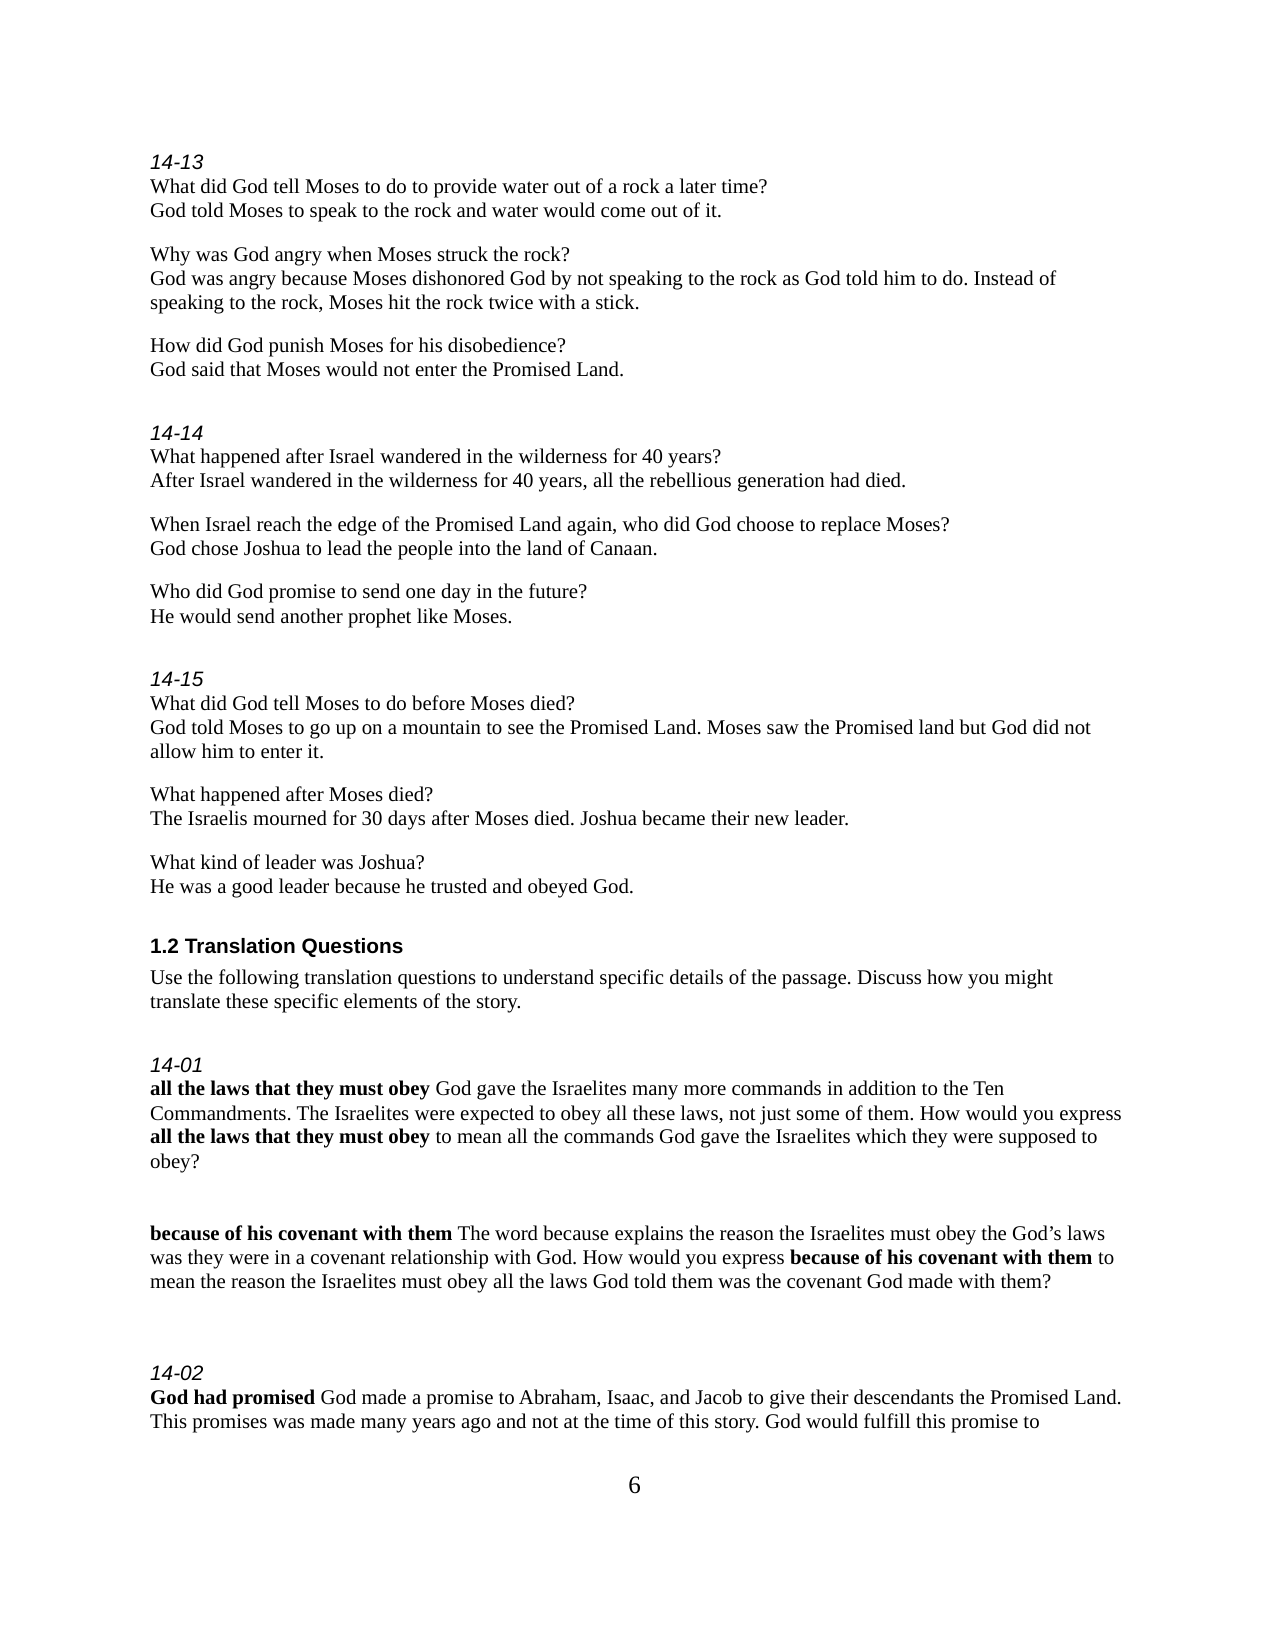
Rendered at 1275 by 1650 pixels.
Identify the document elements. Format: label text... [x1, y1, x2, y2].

text Why was God angry when Moses struck the rock? God was angry because Moses dishonored God by not speaking to the rock as God told him to do. Instead of speaking to the rock, Moses hit the rock twice with a stick. [150, 242, 1125, 314]
subtitle 1.2 Translation Questions [150, 934, 1125, 958]
subtitle 14-14 [150, 420, 1125, 444]
text What did God tell Moses to do to provide water out of a rock a later time? God told Moses to speak to the rock and water would come out of it. [150, 174, 1125, 222]
text What happened after Israel wandered in the wilderness for 40 years? After Israel wandered in the wilderness for 40 years, all the rebellious generation had died. [150, 444, 1125, 492]
text What happened after Moses died? The Israelis mourned for 30 days after Moses died. Joshua became their new leader. [150, 782, 1125, 830]
subtitle 14-15 [150, 667, 1125, 691]
subtitle 14-13 [150, 150, 1125, 174]
text God had promised God made a promise to Abraham, Isaac, and Jacob to give their descendants the Promised Land. This promises was made many years ago and not at the time of this story. God would fulfill this promise to [150, 1385, 1125, 1433]
subtitle 14-02 [150, 1361, 1125, 1385]
text When Israel reach the edge of the Promised Land again, who did God choose to replace Moses? God chose Joshua to lead the people into the land of Canaan. [150, 512, 1125, 560]
subtitle 14-01 [150, 1052, 1125, 1076]
text How did God punish Moses for his disobedience? God said that Moses would not enter the Promised Land. [150, 333, 1125, 381]
text What kind of leader was Joshua? He was a good leader because he trusted and obeyed God. [150, 850, 1125, 898]
text because of his covenant with them The word because explains the reason the Israelites must obey the God’s laws was they were in a covenant relationship with God. How would you express because of his covenant with them to mean the reason the Israelites must obey all the laws God told them was the covenant God made with them? [150, 1221, 1125, 1293]
text Who did God promise to send one day in the future? He would send another prophet like Moses. [150, 579, 1125, 628]
text all the laws that they must obey God gave the Israelites many more commands in addition to the Ten Commandments. The Israelites were expected to obey all these laws, not just some of them. How would you express all the laws that they must obey to mean all the commands God gave the Israelites which they were supposed to obey? [150, 1076, 1125, 1173]
text Use the following translation questions to understand specific details of the passage. Discuss how you might translate these specific elements of the story. [150, 965, 1125, 1013]
text What did God tell Moses to do before Moses died? God told Moses to go up on a mountain to see the Promised Land. Moses saw the Promised land but God did not allow him to enter it. [150, 691, 1125, 763]
